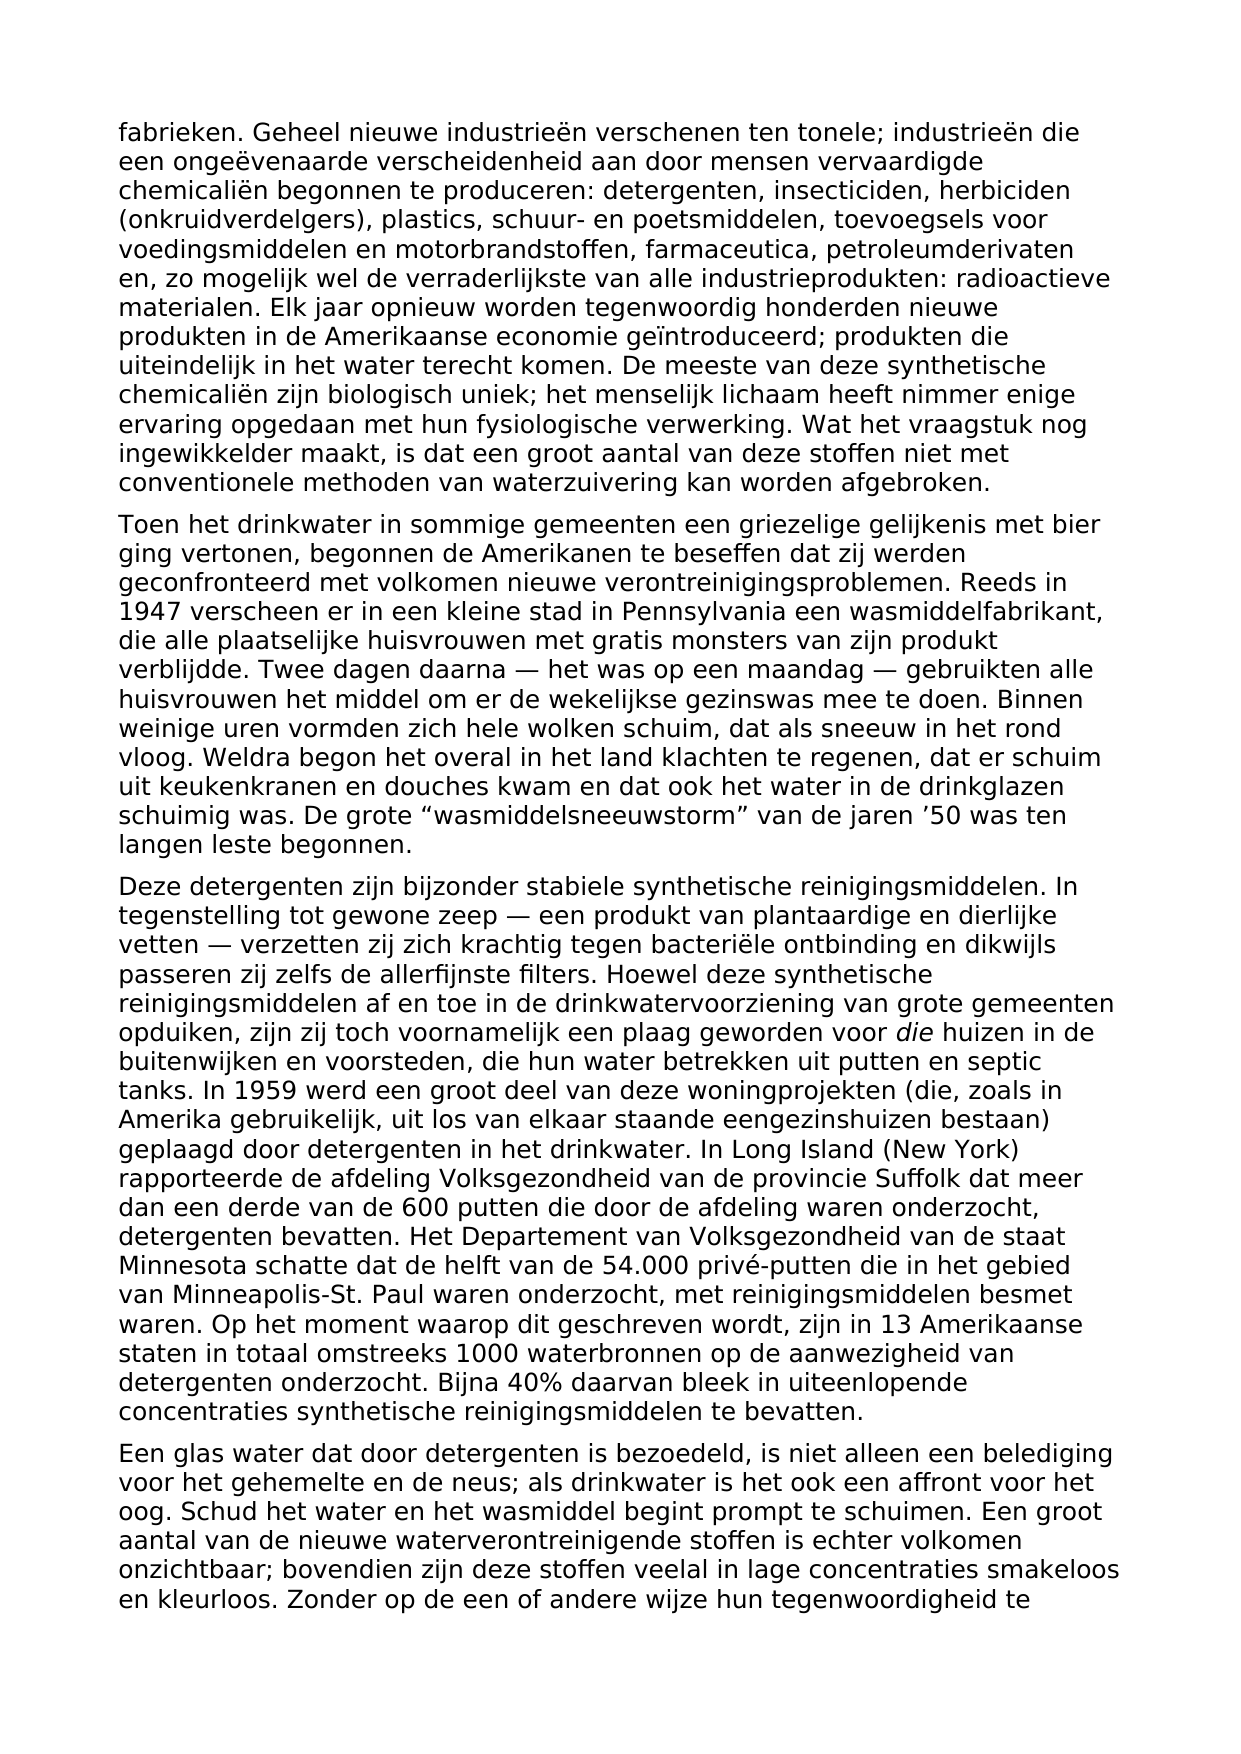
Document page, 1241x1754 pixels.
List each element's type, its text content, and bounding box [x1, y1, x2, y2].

text fabrieken. Geheel nieuwe industrieën verschenen ten tonele; industrieën die een ongeëvenaarde verscheidenheid aan door mensen vervaardigde chemicaliën begonnen te produceren: detergenten, insecticiden, herbiciden (onkruidverdelgers), plastics, schuur- en poetsmiddelen, toevoegsels voor voedingsmiddelen en motorbrandstoffen, farmaceutica, petroleumderivaten en, zo mogelijk wel de verraderlijkste van alle industrieprodukten: radioactieve materialen. Elk jaar opnieuw worden tegenwoordig honderden nieuwe produkten in de Amerikaanse economie geïntroduceerd; produkten die uiteindelijk in het water terecht komen. De meeste van deze synthetische chemicaliën zijn biologisch uniek; het menselijk lichaam heeft nimmer enige ervaring opgedaan met hun fysiologische verwerking. Wat het vraagstuk nog ingewikkelder maakt, is dat een groot aantal van deze stoffen niet met conventionele methoden van waterzuivering kan worden afgebroken. [118, 118, 1122, 497]
text Een glas water dat door detergenten is bezoedeld, is niet alleen een belediging voor het gehemelte en de neus; als drinkwater is het ook een affront voor het oog. Schud het water en het wasmiddel begint prompt te schuimen. Een groot aantal van de nieuwe waterverontreinigende stoffen is echter volkomen onzichtbaar; bovendien zijn deze stoffen veelal in lage concentraties smakeloos en kleurloos. Zonder op de een of andere wijze hun tegenwoordigheid te [118, 1439, 1122, 1614]
text Deze detergenten zijn bijzonder stabiele synthetische reinigingsmiddelen. In tegenstelling tot gewone zeep — een produkt van plantaardige en dierlijke vetten — verzetten zij zich krachtig tegen bacteriële ontbinding en dikwijls passeren zij zelfs de allerfijnste filters. Hoewel deze synthetische reinigingsmiddelen af en toe in de drinkwatervoorziening van grote gemeenten opduiken, zijn zij toch voornamelijk een plaag geworden voor die huizen in de buitenwijken en voorsteden, die hun water betrekken uit putten en septic tanks. In 1959 werd een groot deel van deze woningprojekten (die, zoals in Amerika gebruikelijk, uit los van elkaar staande eengezinshuizen bestaan) geplaagd door detergenten in het drinkwater. In Long Island (New York) rapporteerde de afdeling Volksgezondheid van de provincie Suffolk dat meer dan een derde van de 600 putten die door de afdeling waren onderzocht, detergenten bevatten. Het Departement van Volksgezondheid van de staat Minnesota schatte dat de helft van de 54.000 privé-putten die in het gebied van Minneapolis-St. Paul waren onderzocht, met reinigingsmiddelen besmet waren. Op het moment waarop dit geschreven wordt, zijn in 13 Amerikaanse staten in totaal omstreeks 1000 waterbronnen op de aanwezigheid van detergenten onderzocht. Bijna 40% daarvan bleek in uiteenlopende concentraties synthetische reinigingsmiddelen te bevatten. [118, 872, 1122, 1426]
text Toen het drinkwater in sommige gemeenten een griezelige gelijkenis met bier ging vertonen, begonnen de Amerikanen te beseffen dat zij werden geconfronteerd met volkomen nieuwe verontreinigingsproblemen. Reeds in 1947 verscheen er in een kleine stad in Pennsylvania een wasmiddelfabrikant, die alle plaatselijke huisvrouwen met gratis monsters van zijn produkt verblijdde. Twee dagen daarna — het was op een maandag — gebruikten alle huisvrouwen het middel om er de wekelijkse gezinswas mee te doen. Binnen weinige uren vormden zich hele wolken schuim, dat als sneeuw in het rond vloog. Weldra begon het overal in het land klachten te regenen, dat er schuim uit keukenkranen en douches kwam en dat ook het water in de drinkglazen schuimig was. De grote “wasmiddelsneeuwstorm” van de jaren ’50 was ten langen leste begonnen. [118, 510, 1122, 860]
